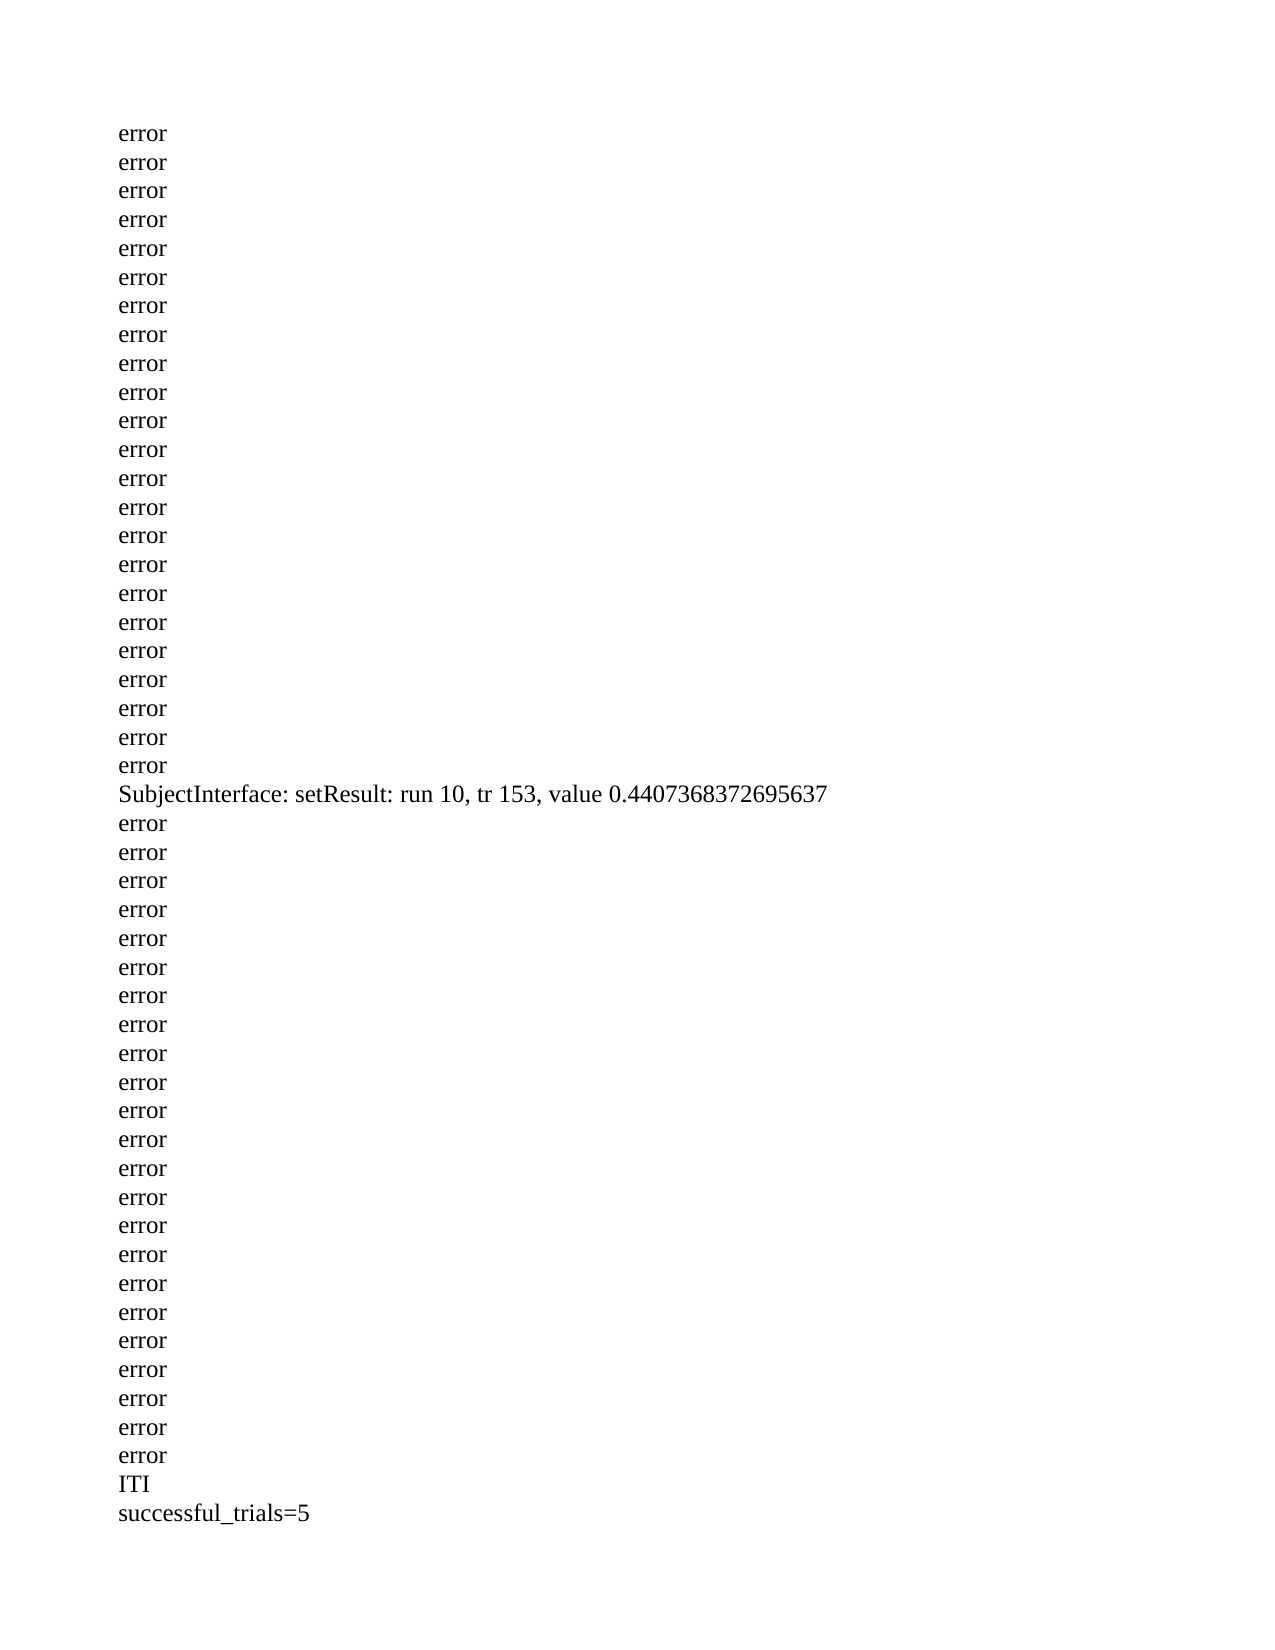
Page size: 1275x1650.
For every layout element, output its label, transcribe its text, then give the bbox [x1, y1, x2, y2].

text error [118, 233, 1157, 262]
text error [118, 751, 1157, 779]
text error [118, 923, 1157, 952]
text error [118, 549, 1157, 578]
text error [118, 1038, 1157, 1067]
text error [118, 693, 1157, 722]
text error [118, 176, 1157, 204]
text error [118, 1383, 1157, 1412]
text error [118, 952, 1157, 981]
text error [118, 521, 1157, 549]
text error [118, 1297, 1157, 1326]
text error [118, 808, 1157, 837]
text error [118, 291, 1157, 319]
text error [118, 118, 1157, 147]
text error [118, 1211, 1157, 1239]
text error [118, 578, 1157, 607]
text error [118, 1153, 1157, 1182]
text ITI [118, 1469, 1157, 1498]
text error [118, 722, 1157, 751]
text error [118, 981, 1157, 1009]
text error [118, 463, 1157, 492]
text error [118, 1354, 1157, 1383]
text error [118, 866, 1157, 894]
text error [118, 1182, 1157, 1211]
text error [118, 204, 1157, 233]
text error [118, 147, 1157, 176]
text error [118, 636, 1157, 664]
text error [118, 262, 1157, 291]
text error [118, 1441, 1157, 1469]
text error [118, 1096, 1157, 1124]
text error [118, 1268, 1157, 1297]
text error [118, 492, 1157, 521]
text error [118, 1326, 1157, 1354]
text error [118, 1009, 1157, 1038]
text error [118, 1067, 1157, 1096]
text error [118, 377, 1157, 406]
text error [118, 894, 1157, 923]
text error [118, 837, 1157, 866]
text successful_trials=5 [118, 1498, 1157, 1527]
text error [118, 664, 1157, 693]
text error [118, 1124, 1157, 1153]
text error [118, 607, 1157, 636]
text error [118, 434, 1157, 463]
text error [118, 348, 1157, 377]
text error [118, 319, 1157, 348]
text error [118, 406, 1157, 434]
text SubjectInterface: setResult: run 10, tr 153, value 0.4407368372695637 [118, 779, 1157, 808]
text error [118, 1239, 1157, 1268]
text error [118, 1412, 1157, 1441]
